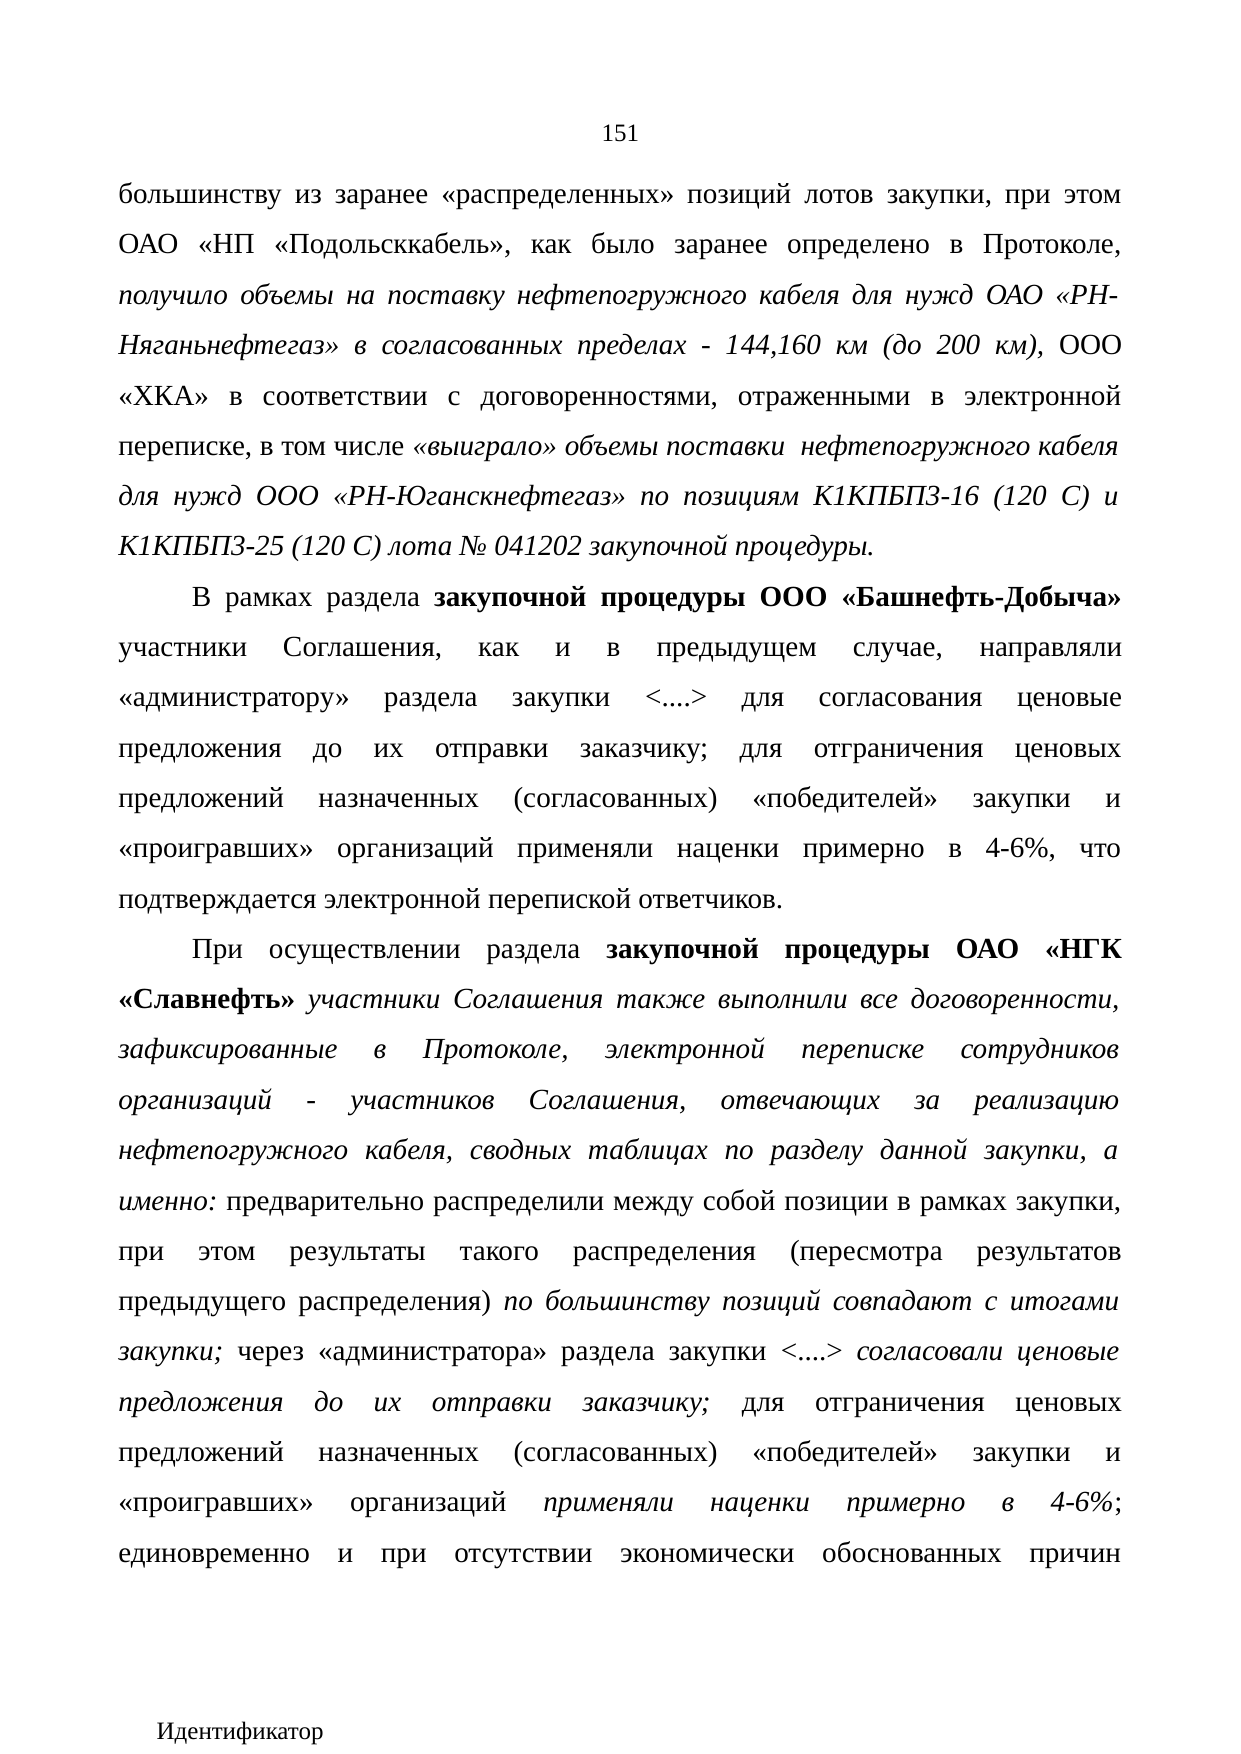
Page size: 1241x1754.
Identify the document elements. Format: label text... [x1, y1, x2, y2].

text В рамках раздела закупочной процедуры ООО «Башнефть-Добыча» участники Соглашения, как и в предыдущем случае, направляли «администратору» раздела закупки <....> для согласования ценовые предложения до их отправки заказчику; для отграничения ценовых предложений назначенных (согласованных) «победителей» закупки и «проигравших» организаций применяли наценки примерно в 4-6%, что подтверждается электронной перепиской ответчиков. [118, 579, 1122, 914]
text большинству из заранее «распределенных» позиций лотов закупки, при этом ОАО «НП «Подольсккабель», как было заранее определено в Протоколе, получило объемы на поставку нефтепогружного кабеля для нужд ОАО «РН-Няганьнефтегаз» в согласованных пределах - 144,160 км (до 200 км), ООО «ХКА» в соответствии с договоренностями, отраженными в электронной переписке, в том числе «выиграло» объемы поставки нефтепогружного кабеля для нужд ООО «РН-Юганскнефтегаз» по позициям К1КПБП3-16 (120 С) и К1КПБП3-25 (120 С) лота № 041202 закупочной процедуры. [118, 176, 1122, 562]
text При осуществлении раздела закупочной процедуры ОАО «НГК «Славнефть» участники Соглашения также выполнили все договоренности, зафиксированные в Протоколе, электронной переписке сотрудников организаций - участников Соглашения, отвечающих за реализацию нефтепогружного кабеля, сводных таблицах по разделу данной закупки, а именно: предварительно распределили между собой позиции в рамках закупки, при этом результаты такого распределения (пересмотра результатов предыдущего распределения) по большинству позиций совпадают с итогами закупки; через «администратора» раздела закупки <....> согласовали ценовые предложения до их отправки заказчику; для отграничения ценовых предложений назначенных (согласованных) «победителей» закупки и «проигравших» организаций применяли наценки примерно в 4-6%; единовременно и при отсутствии экономически обоснованных причин [118, 931, 1122, 1568]
